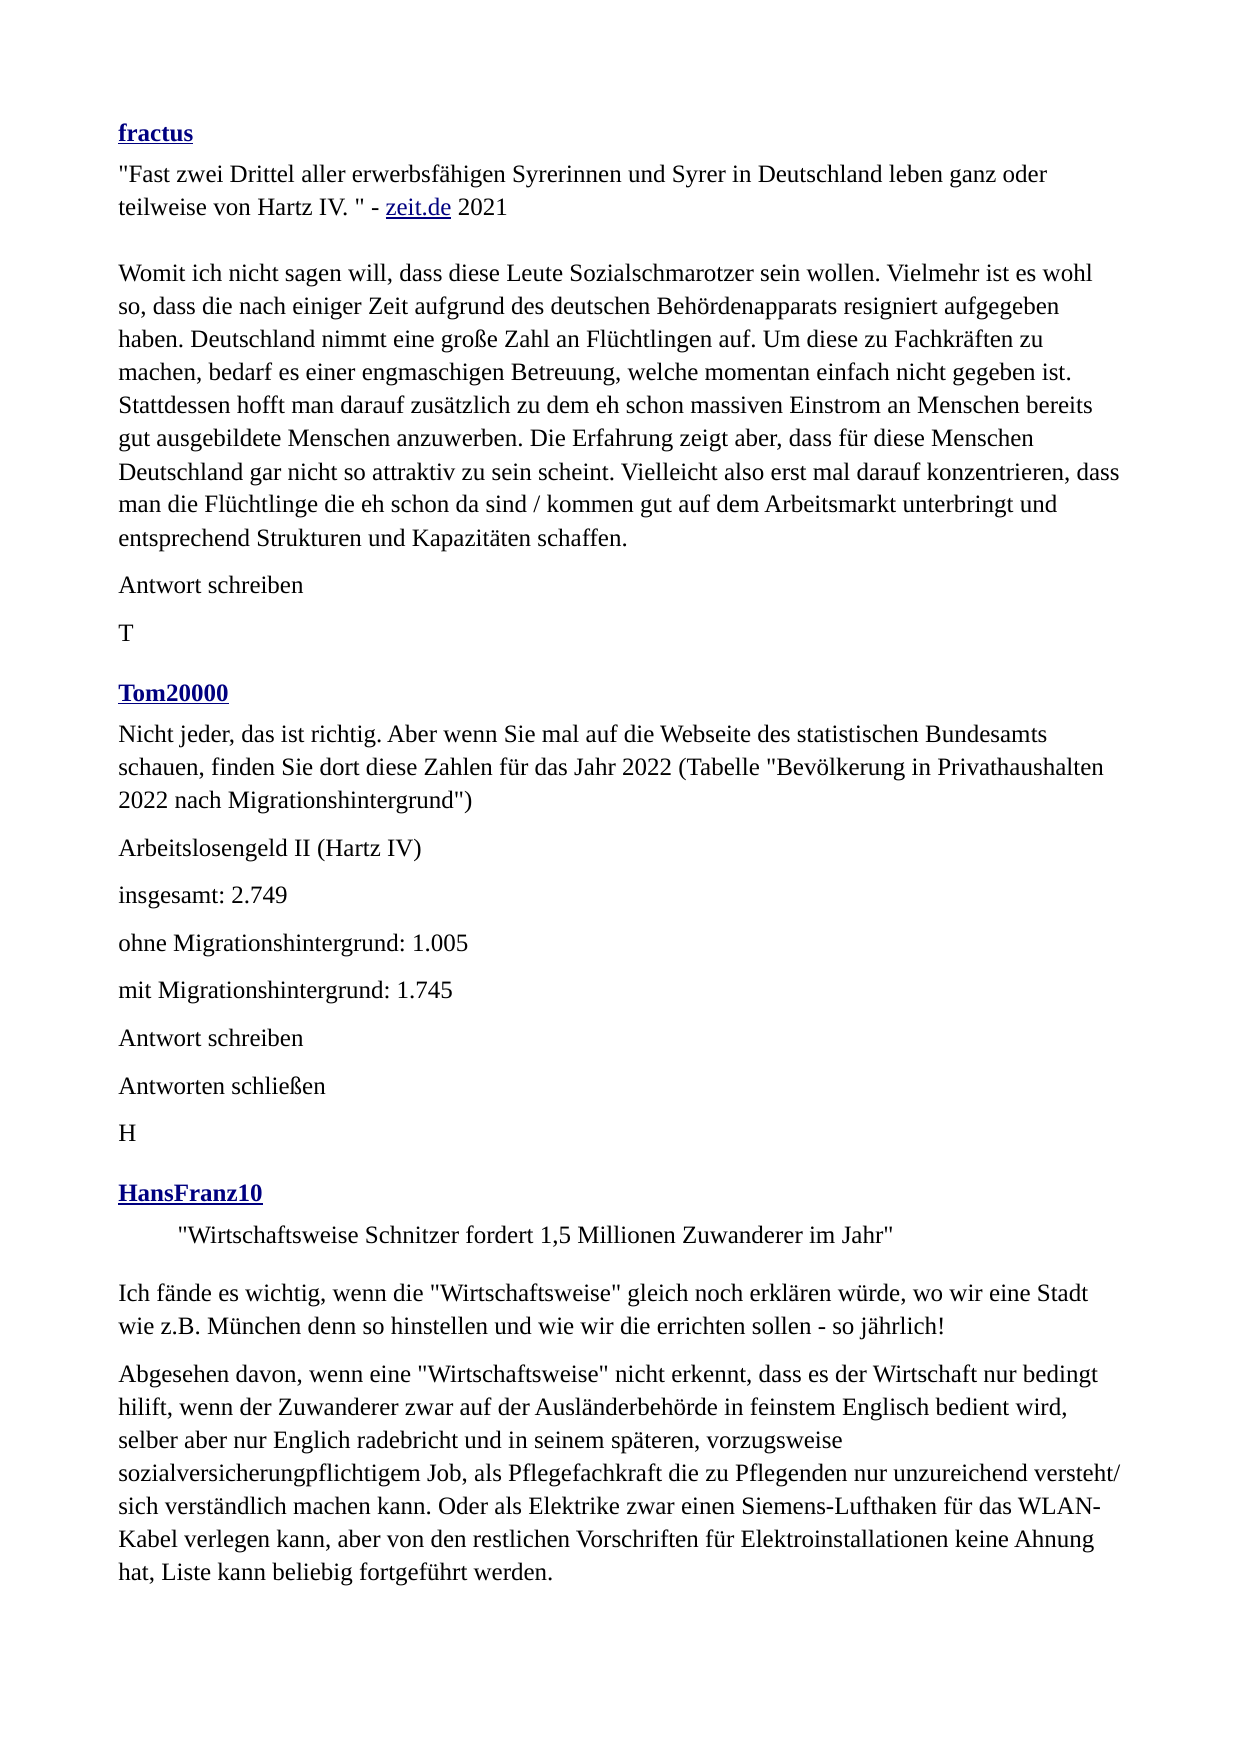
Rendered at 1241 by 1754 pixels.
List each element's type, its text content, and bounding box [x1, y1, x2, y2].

text Nicht jeder, das ist richtig. Aber wenn Sie mal auf die Webseite des statistischen Bundesamts schauen, finden Sie dort diese Zahlen für das Jahr 2022 (Tabelle "Bevölkerung in Privathaushalten 2022 nach Migrationshintergrund") [118, 719, 1122, 814]
text "Wirtschaftsweise Schnitzer fordert 1,5 Millionen Zuwanderer im Jahr" [177, 1220, 1063, 1248]
text T [118, 618, 1122, 647]
subtitle fractus [118, 118, 1122, 147]
text mit Migrationshintergrund: 1.745 [118, 976, 1122, 1004]
text Ich fände es wichtig, wenn die "Wirtschaftsweise" gleich noch erklären würde, wo wir eine Stadt wie z.B. München denn so hinstellen und wie wir die errichten sollen - so jährlich! [118, 1278, 1122, 1340]
text Arbeits­losengeld II (Hartz IV) [118, 833, 1122, 862]
text Abgesehen davon, wenn eine "Wirtschaftsweise" nicht erkennt, dass es der Wirtschaft nur bedingt hilift, wenn der Zuwanderer zwar auf der Ausländerbehörde in feinstem Englisch bedient wird, selber aber nur Englich radebricht und in seinem späteren, vorzugsweise sozialversicherungpflichtigem Job, als Pflegefachkraft die zu Pflegenden nur unzureichend versteht/ sich verständlich machen kann. Oder als Elektrike zwar einen Siemens-Lufthaken für das WLAN-Kabel verlegen kann, aber von den restlichen Vorschriften für Elektroinstallationen keine Ahnung hat, Liste kann beliebig fortgeführt werden. [118, 1359, 1122, 1586]
text Antwort schreiben [118, 1023, 1122, 1052]
subtitle Tom20000 [118, 678, 1122, 707]
text Antworten schließen [118, 1071, 1122, 1099]
text ins­gesamt: 2.749 [118, 880, 1122, 909]
text ohne Migrationshintergrund: 1.005 [118, 928, 1122, 957]
text Antwort schreiben [118, 570, 1122, 599]
subtitle HansFranz10 [118, 1178, 1122, 1207]
text "Fast zwei Drittel aller erwerbsfähigen Syrerinnen und Syrer in Deutschland leben ganz oder teilweise von Hartz IV. " - zeit.de 2021 Womit ich nicht sagen will, dass diese Leute Sozialschmarotzer sein wollen. Vielmehr ist es wohl so, dass die nach einiger Zeit aufgrund des deutschen Behördenapparats resigniert aufgegeben haben. Deutschland nimmt eine große Zahl an Flüchtlingen auf. Um diese zu Fachkräften zu machen, bedarf es einer engmaschigen Betreuung, welche momentan einfach nicht gegeben ist. Stattdessen hofft man darauf zusätzlich zu dem eh schon massiven Einstrom an Menschen bereits gut ausgebildete Menschen anzuwerben. Die Erfahrung zeigt aber, dass für diese Menschen Deutschland gar nicht so attraktiv zu sein scheint. Vielleicht also erst mal darauf konzentrieren, dass man die Flüchtlinge die eh schon da sind / kommen gut auf dem Arbeitsmarkt unterbringt und entsprechend Strukturen und Kapazitäten schaffen. [118, 159, 1122, 551]
text H [118, 1118, 1122, 1147]
